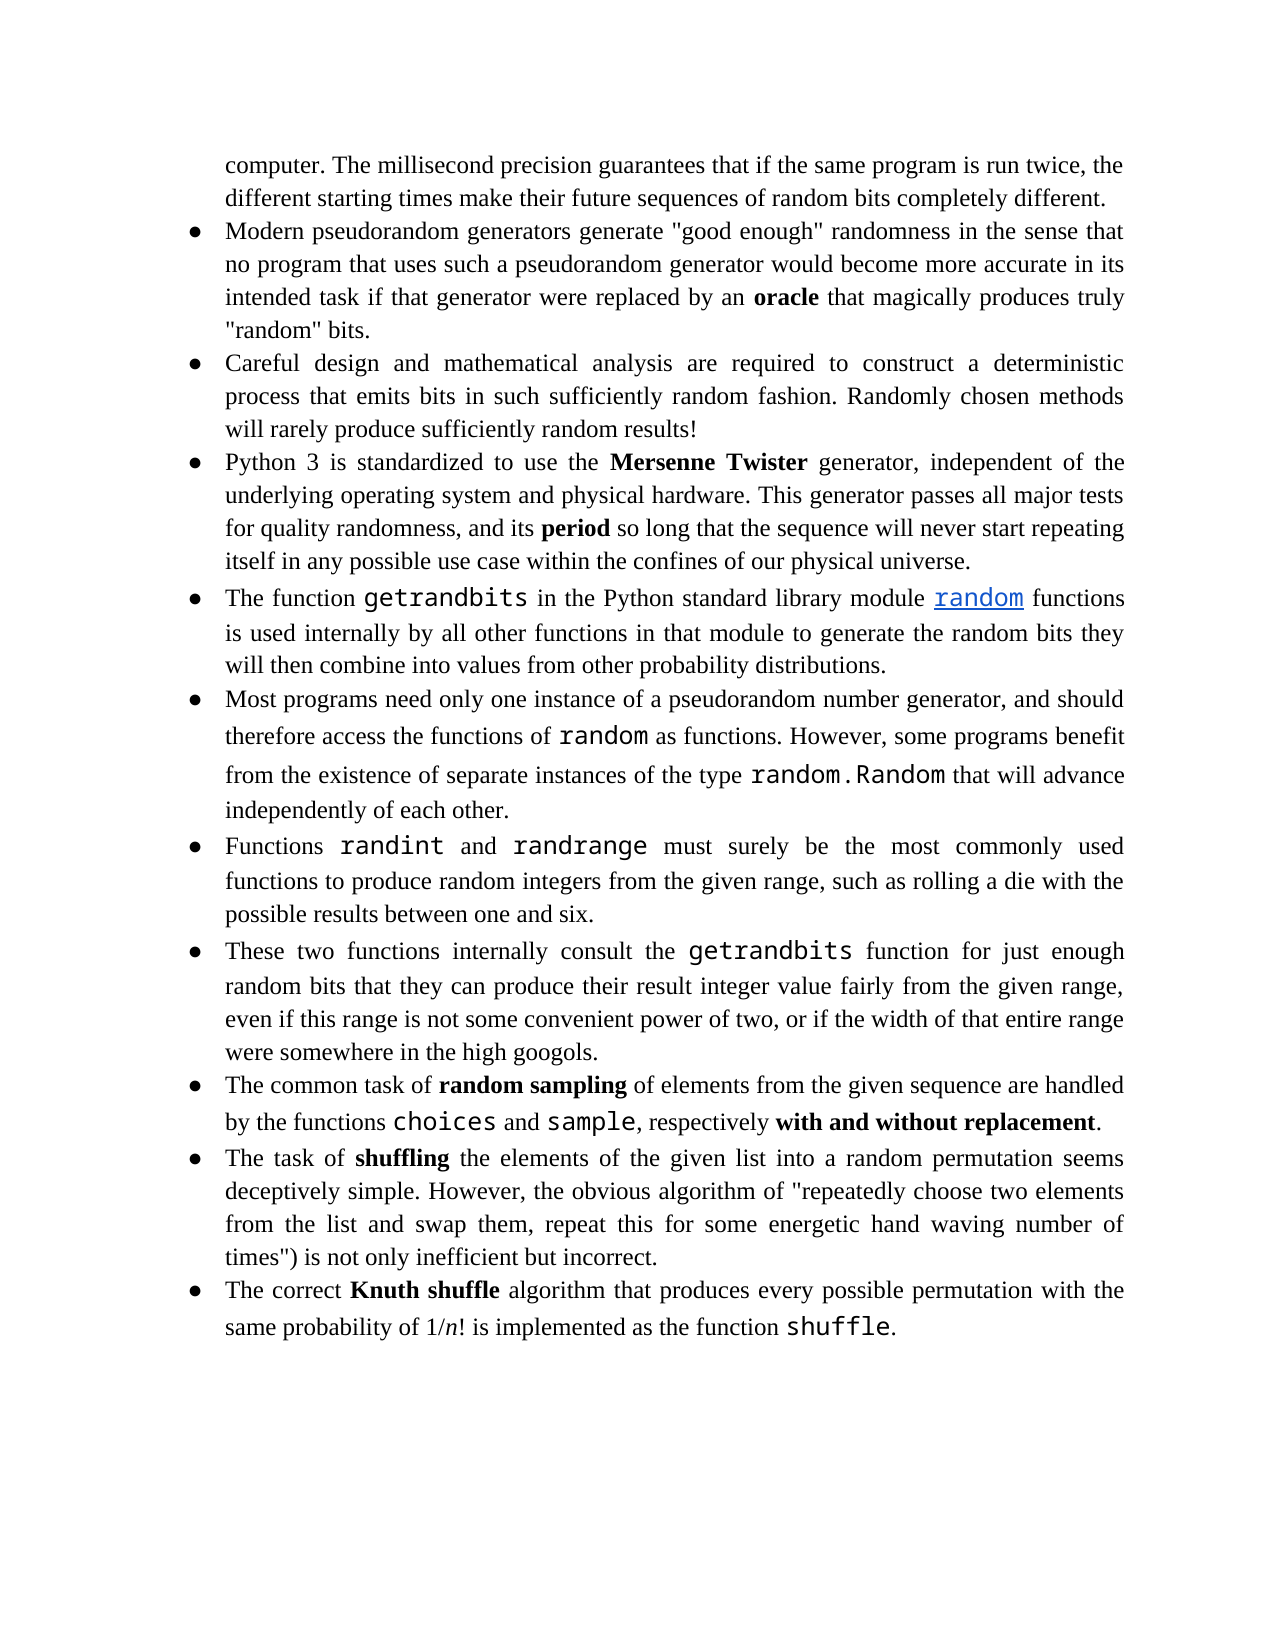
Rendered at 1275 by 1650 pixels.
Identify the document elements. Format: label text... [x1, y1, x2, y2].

list The correct Knuth shuffle algorithm that produces every possible permutation with the same probability of 1/n! is implemented as the function shuffle. [187, 1275, 1125, 1343]
list Modern pseudorandom generators generate "good enough" randomness in the sense that no program that uses such a pseudorandom generator would become more accurate in its intended task if that generator were replaced by an oracle that magically produces truly "random" bits. [187, 216, 1125, 344]
list computer. The millisecond precision guarantees that if the same program is run twice, the different starting times make their future sequences of random bits completely different. [187, 150, 1125, 212]
list These two functions internally consult the getrandbits function for just enough random bits that they can produce their result integer value fairly from the given range, even if this range is not some convenient power of two, or if the width of that entire range were somewhere in the high googols. [187, 932, 1125, 1066]
list Python 3 is standardized to use the Mersenne Twister generator, independent of the underlying operating system and physical hardware. This generator passes all major tests for quality randomness, and its period so long that the sequence will never start repeating itself in any possible use case within the confines of our physical universe. [187, 447, 1125, 575]
list The function getrandbits in the Python standard library module random functions is used internally by all other functions in that module to generate the random bits they will then combine into values from other probability distributions. [187, 579, 1125, 679]
list Most programs need only one instance of a pseudorandom number generator, and should therefore access the functions of random as functions. However, some programs benefit from the existence of separate instances of the type random.Random that will advance independently of each other. [187, 684, 1125, 824]
list Careful design and mathematical analysis are required to construct a deterministic process that emits bits in such sufficiently random fashion. Randomly chosen methods will rarely produce sufficiently random results! [187, 348, 1125, 443]
list Functions randint and randrange must surely be the most commonly used functions to produce random integers from the given range, such as rolling a die with the possible results between one and six. [187, 828, 1125, 928]
list The task of shuffling the elements of the given list into a random permutation seems deceptively simple. However, the obvious algorithm of "repeatedly choose two elements from the list and swap them, repeat this for some energetic hand waving number of times") is not only inefficient but incorrect. [187, 1143, 1125, 1271]
list The common task of random sampling of elements from the given sequence are handled by the functions choices and sample, respectively with and without replacement. [187, 1070, 1125, 1138]
